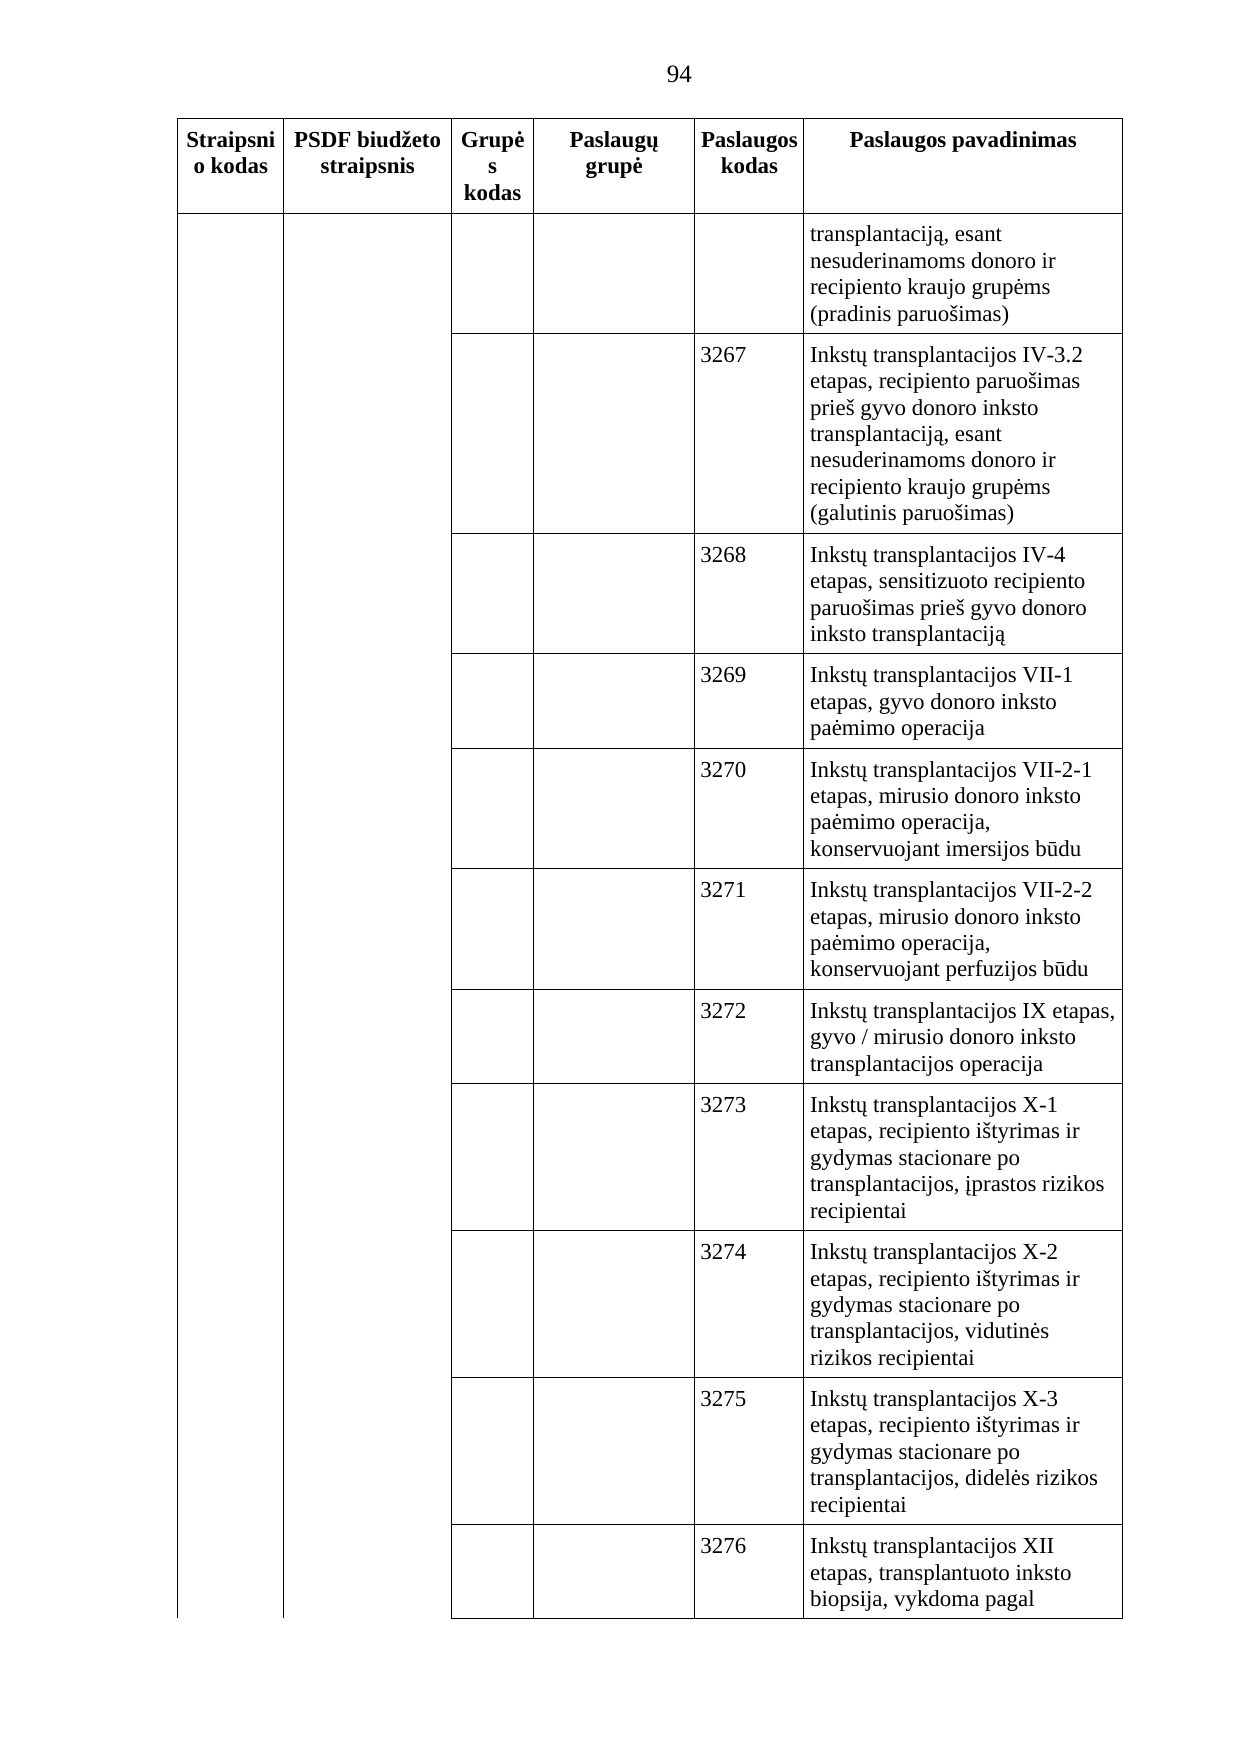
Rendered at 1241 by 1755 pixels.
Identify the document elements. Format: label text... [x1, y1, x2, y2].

table_cell [284, 1083, 451, 1230]
table_cell [452, 214, 533, 333]
table_cell [452, 534, 533, 653]
table_cell [695, 214, 803, 333]
table_cell [178, 1083, 283, 1230]
table_cell 3273 [695, 1084, 803, 1230]
table_cell [534, 1084, 694, 1230]
table_cell [178, 214, 283, 333]
table_cell 3267 [695, 334, 803, 533]
table_cell [284, 868, 451, 989]
table_cell [452, 1525, 533, 1618]
table_cell [178, 653, 283, 748]
table_cell Inkstų transplantacijos IV-4 etapas, sensitizuoto recipiento paruošimas prieš gyvo donoro inksto transplantaciją [804, 534, 1122, 653]
table_cell [178, 533, 283, 653]
table_cell 3269 [695, 654, 803, 748]
table_cell [178, 1230, 283, 1377]
table_cell Inkstų transplantacijos X-3 etapas, recipiento ištyrimas ir gydymas stacionare po transplantacijos, didelės rizikos recipientai [804, 1378, 1122, 1524]
table_cell [284, 533, 451, 653]
table_cell 3270 [695, 749, 803, 868]
table_cell [178, 1524, 283, 1618]
table_cell [284, 653, 451, 748]
table_cell [534, 749, 694, 868]
table_cell 3271 [695, 869, 803, 989]
table_cell [534, 1231, 694, 1377]
table_header PSDF biudžeto straipsnis [284, 119, 451, 212]
table_cell Inkstų transplantacijos VII-2-2 etapas, mirusio donoro inksto paėmimo operacija, konservuojant perfuzijos būdu [804, 869, 1122, 989]
table_cell [534, 654, 694, 748]
table_cell [284, 1230, 451, 1377]
table_header Straipsnio kodas [178, 119, 283, 212]
table_header Paslaugų grupė [534, 119, 694, 212]
table_cell Inkstų transplantacijos X-1 etapas, recipiento ištyrimas ir gydymas stacionare po transplantacijos, įprastos rizikos recipientai [804, 1084, 1122, 1230]
table_cell 3275 [695, 1378, 803, 1524]
table_cell [534, 1525, 694, 1618]
table_cell [452, 1378, 533, 1524]
table_header Grupės kodas [452, 119, 533, 212]
table_cell [178, 333, 283, 533]
table_cell [534, 1378, 694, 1524]
table_cell [452, 990, 533, 1083]
table_cell Inkstų transplantacijos XII etapas, transplantuoto inksto biopsija, vykdoma pagal [804, 1525, 1122, 1618]
table_header Paslaugos kodas [695, 119, 803, 212]
table_cell [284, 1524, 451, 1618]
table_cell [452, 654, 533, 748]
table_cell Inkstų transplantacijos VII-1 etapas, gyvo donoro inksto paėmimo operacija [804, 654, 1122, 748]
table_cell transplantaciją, esant nesuderinamoms donoro ir recipiento kraujo grupėms (pradinis paruošimas) [804, 214, 1122, 333]
table_cell [452, 1231, 533, 1377]
table_cell [452, 749, 533, 868]
table_header Paslaugos pavadinimas [804, 119, 1122, 212]
table_cell [534, 990, 694, 1083]
table_cell [452, 1084, 533, 1230]
table_cell Inkstų transplantacijos X-2 etapas, recipiento ištyrimas ir gydymas stacionare po transplantacijos, vidutinės rizikos recipientai [804, 1231, 1122, 1377]
table_cell [178, 868, 283, 989]
table_cell [534, 534, 694, 653]
table_cell [534, 214, 694, 333]
table_cell [284, 989, 451, 1083]
table_cell 3268 [695, 534, 803, 653]
table_cell 3274 [695, 1231, 803, 1377]
table_cell Inkstų transplantacijos IX etapas, gyvo / mirusio donoro inksto transplantacijos operacija [804, 990, 1122, 1083]
table_cell [284, 1377, 451, 1524]
table_cell [178, 1377, 283, 1524]
table_cell [284, 748, 451, 868]
table_cell 3272 [695, 990, 803, 1083]
table_cell [534, 869, 694, 989]
table_cell [178, 748, 283, 868]
table_cell [178, 989, 283, 1083]
table_cell [452, 334, 533, 533]
table_cell [284, 333, 451, 533]
table_cell 3276 [695, 1525, 803, 1618]
table_cell Inkstų transplantacijos IV-3.2 etapas, recipiento paruošimas prieš gyvo donoro inksto transplantaciją, esant nesuderinamoms donoro ir recipiento kraujo grupėms (galutinis paruošimas) [804, 334, 1122, 533]
table_cell Inkstų transplantacijos VII-2-1 etapas, mirusio donoro inksto paėmimo operacija, konservuojant imersijos būdu [804, 749, 1122, 868]
table_cell [534, 334, 694, 533]
table_cell [284, 214, 451, 333]
table_cell [452, 869, 533, 989]
